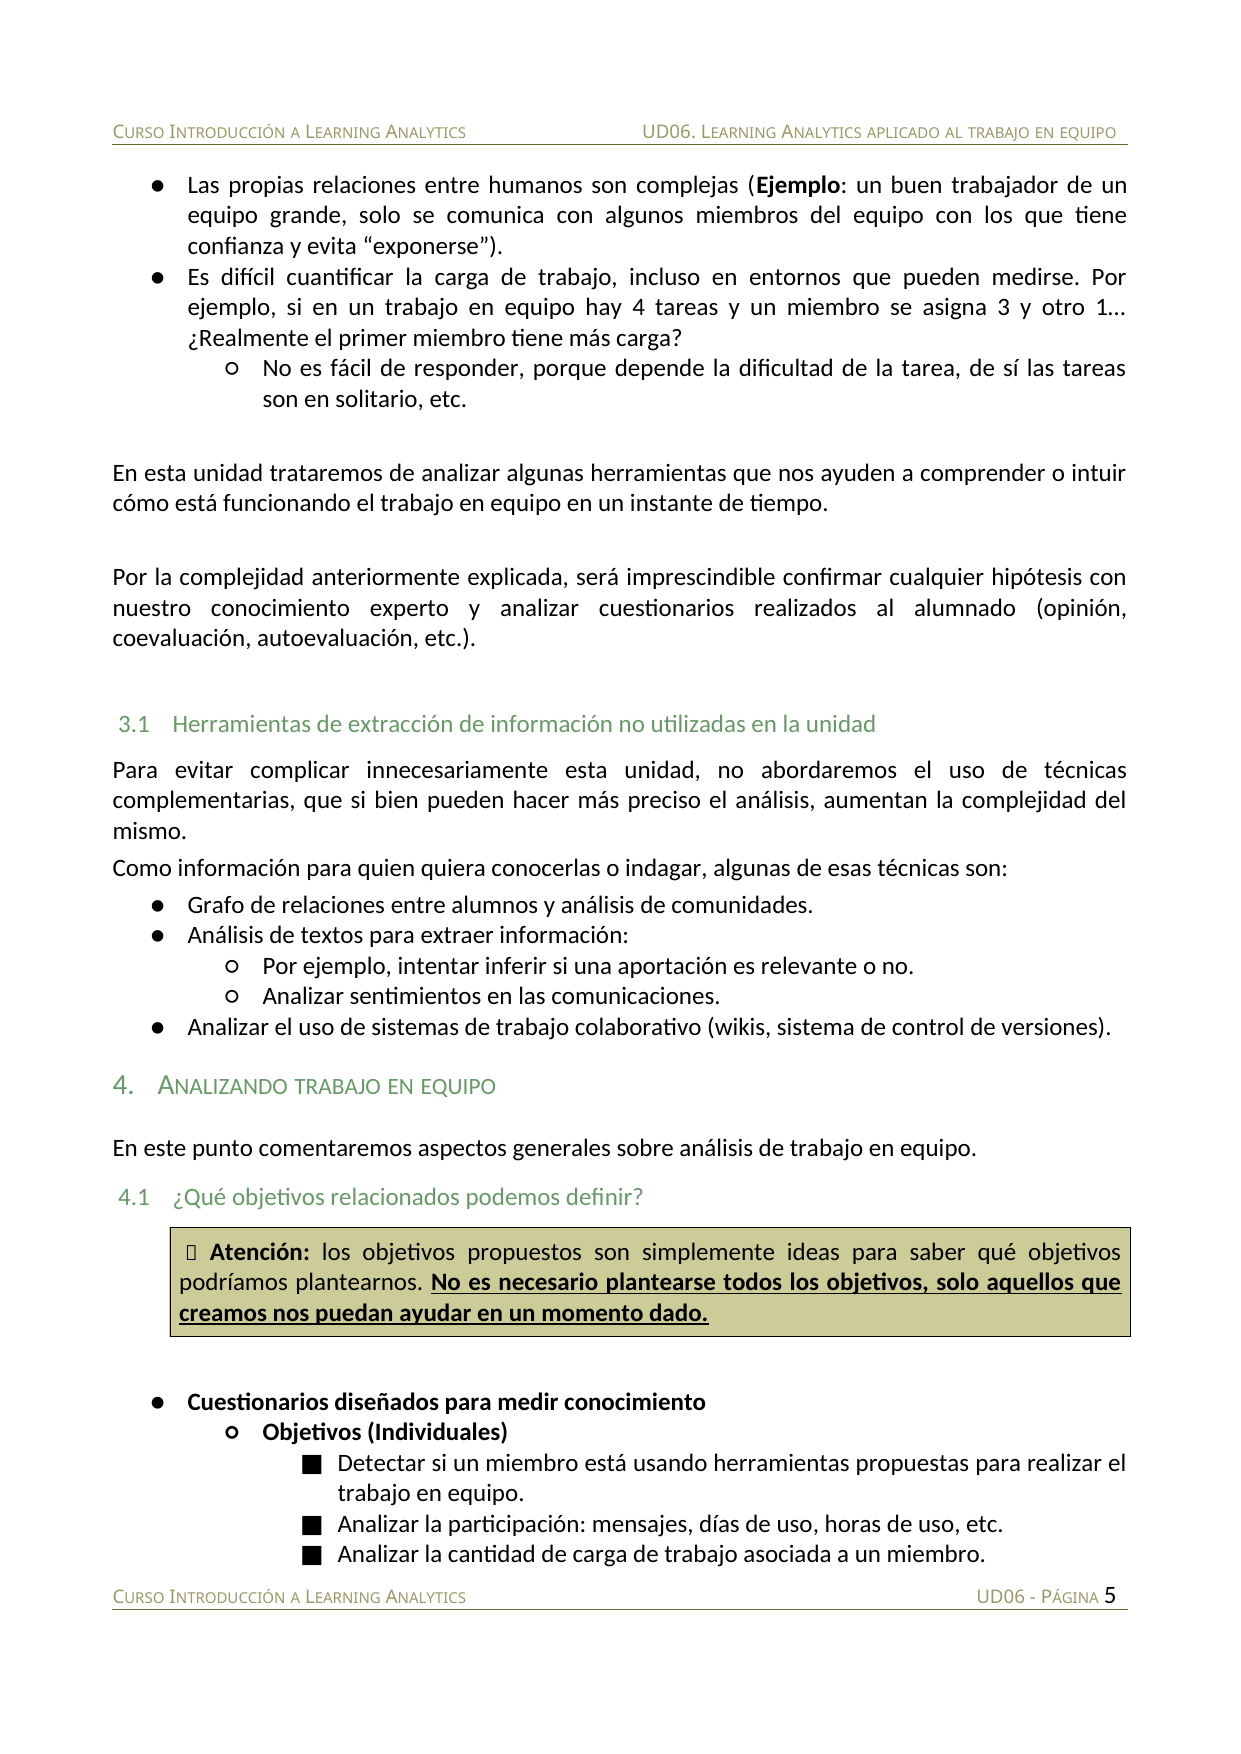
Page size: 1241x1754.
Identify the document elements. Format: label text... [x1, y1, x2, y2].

subtitle Herramientas de extracción de información no utilizadas en la unidad [112, 708, 1128, 739]
list Analizar sentimientos en las comunicaciones. [225, 980, 1128, 1011]
list Analizar la cantidad de carga de trabajo asociada a un miembro. [300, 1538, 1128, 1569]
subtitle Analizando trabajo en equipo [112, 1066, 1128, 1102]
list Detectar si un miembro está usando herramientas propuestas para realizar el trabajo en equipo. [300, 1447, 1128, 1508]
list Es difícil cuantificar la carga de trabajo, incluso en entornos que pueden medirse. Por ejemplo, si en un trabajo en equipo hay 4 tareas y un miembro se asigna 3 y otro 1… ¿Realmente el primer miembro tiene más carga? [150, 261, 1128, 352]
list Cuestionarios diseñados para medir conocimiento [150, 1386, 1128, 1416]
list Analizar el uso de sistemas de trabajo colaborativo (wikis, sistema de control de versiones). [150, 1011, 1128, 1041]
text Para evitar complicar innecesariamente esta unidad, no abordaremos el uso de técnicas complementarias, que si bien pueden hacer más preciso el análisis, aumentan la complejidad del mismo. [112, 754, 1128, 845]
list Análisis de textos para extraer información: [150, 919, 1128, 950]
list Por ejemplo, intentar inferir si una aportación es relevante o no. [225, 950, 1128, 980]
subtitle ¿Qué objetivos relacionados podemos definir? [112, 1181, 1128, 1212]
list No es fácil de responder, porque depende la dificultad de la tarea, de sí las tareas son en solitario, etc. [225, 352, 1128, 413]
list Objetivos (Individuales) [225, 1416, 1128, 1447]
list Las propias relaciones entre humanos son complejas (Ejemplo: un buen trabajador de un equipo grande, solo se comunica con algunos miembros del equipo con los que tiene confianza y evita “exponerse”). [150, 169, 1128, 261]
text Como información para quien quiera conocerlas o indagar, algunas de esas técnicas son: [112, 852, 1128, 882]
text En esta unidad trataremos de analizar algunas herramientas que nos ayuden a comprender o intuir cómo está funcionando el trabajo en equipo en un instante de tiempo. [112, 457, 1128, 518]
list Analizar la participación: mensajes, días de uso, horas de uso, etc. [300, 1508, 1128, 1538]
list Grafo de relaciones entre alumnos y análisis de comunidades. [150, 889, 1128, 919]
text Por la complejidad anteriormente explicada, será imprescindible confirmar cualquier hipótesis con nuestro conocimiento experto y analizar cuestionarios realizados al alumnado (opinión, coevaluación, autoevaluación, etc.). [112, 561, 1128, 653]
text ❕ Atención: los objetivos propuestos son simplemente ideas para saber qué objetivos podríamos plantearnos. No es necesario plantearse todos los objetivos, solo aquellos que creamos nos puedan ayudar en un momento dado. [171, 1228, 1130, 1336]
text En este punto comentaremos aspectos generales sobre análisis de trabajo en equipo. [112, 1132, 1128, 1162]
